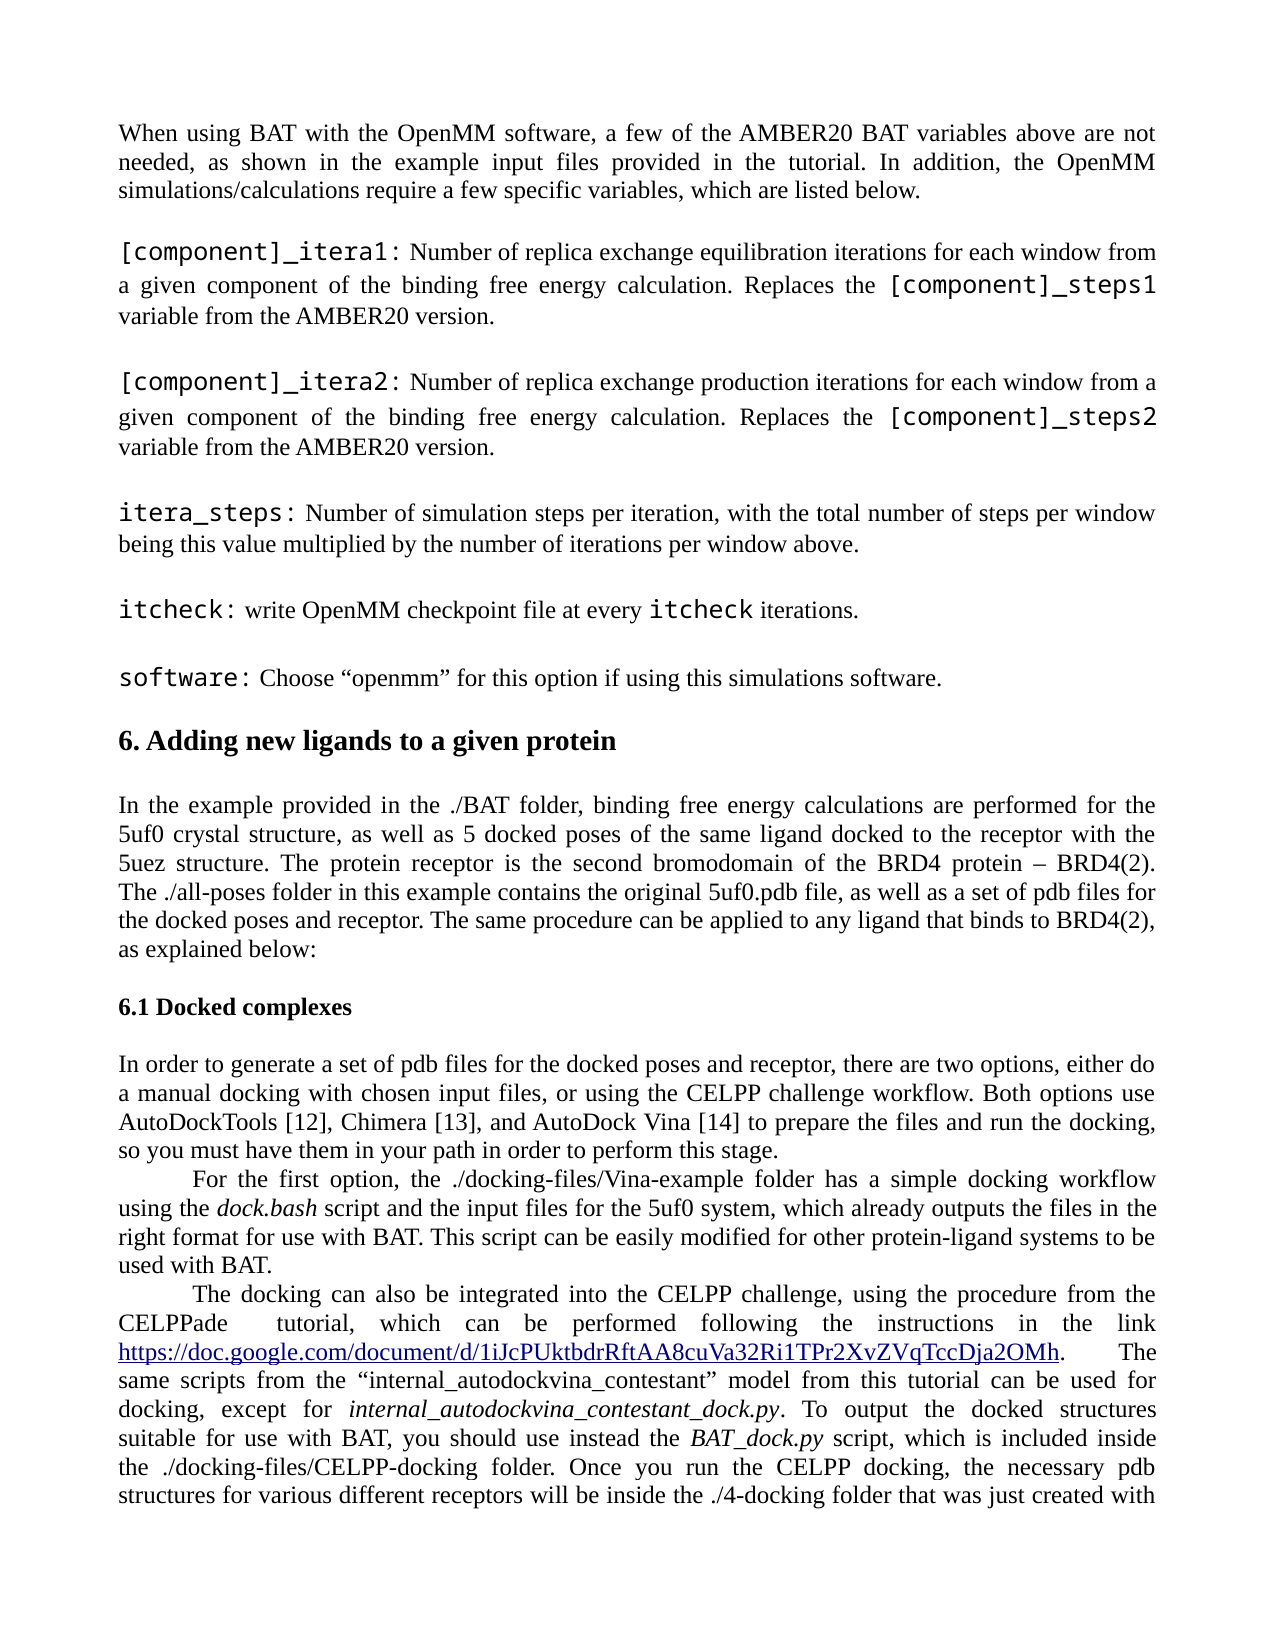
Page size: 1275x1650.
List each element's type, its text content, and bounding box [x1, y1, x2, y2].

text itera_steps: Number of simulation steps per iteration, with the total number of steps per window being this value multiplied by the number of iterations per window above. [118, 495, 1157, 558]
text software: Choose “openmm” for this option if using this simulations software. [118, 660, 1157, 694]
text When using BAT with the OpenMM software, a few of the AMBER20 BAT variables above are not needed, as shown in the example input files provided in the tutorial. In addition, the OpenMM simulations/calculations require a few specific variables, which are listed below. [118, 118, 1157, 204]
text For the first option, the ./docking-files/Vina-example folder has a simple docking workflow using the dock.bash script and the input files for the 5uf0 system, which already outputs the files in the right format for use with BAT. This script can be easily modified for other protein-ligand systems to be used with BAT. [118, 1164, 1157, 1279]
text 6. Adding new ligands to a given protein [118, 723, 1157, 756]
text In the example provided in the ./BAT folder, binding free energy calculations are performed for the 5uf0 crystal structure, as well as 5 docked poses of the same ligand docked to the receptor with the 5uez structure. The protein receptor is the second bromodomain of the BRD4 protein – BRD4(2). The ./all-poses folder in this example contains the original 5uf0.pdb file, as well as a set of pdb files for the docked poses and receptor. The same procedure can be applied to any ligand that binds to BRD4(2), as explained below: [118, 790, 1157, 963]
text The docking can also be integrated into the CELPP challenge, using the procedure from the CELPPade tutorial, which can be performed following the instructions in the link https://doc.google.com/document/d/1iJcPUktbdrRftAA8cuVa32Ri1TPr2XvZVqTccDja2OMh. The same scripts from the “internal_autodockvina_contestant” model from this tutorial can be used for docking, except for internal_autodockvina_contestant_dock.py. To output the docked structures suitable for use with BAT, you should use instead the BAT_dock.py script, which is included inside the ./docking-files/CELPP-docking folder. Once you run the CELPP docking, the necessary pdb structures for various different receptors will be inside the ./4-docking folder that was just created with [118, 1279, 1157, 1509]
text [component]_itera2: Number of replica exchange production iterations for each window from a given component of the binding free energy calculation. Replaces the [component]_steps2 variable from the AMBER20 version. [118, 364, 1157, 461]
text itcheck: write OpenMM checkpoint file at every itcheck iterations. [118, 592, 1157, 626]
text [component]_itera1: Number of replica exchange equilibration iterations for each window from a given component of the binding free energy calculation. Replaces the [component]_steps1 variable from the AMBER20 version. [118, 233, 1157, 330]
text 6.1 Docked complexes [118, 992, 1157, 1020]
text In order to generate a set of pdb files for the docked poses and receptor, there are two options, either do a manual docking with chosen input files, or using the CELPP challenge workflow. Both options use AutoDockTools [12], Chimera [13], and AutoDock Vina [14] to prepare the files and run the docking, so you must have them in your path in order to perform this stage. [118, 1049, 1157, 1164]
